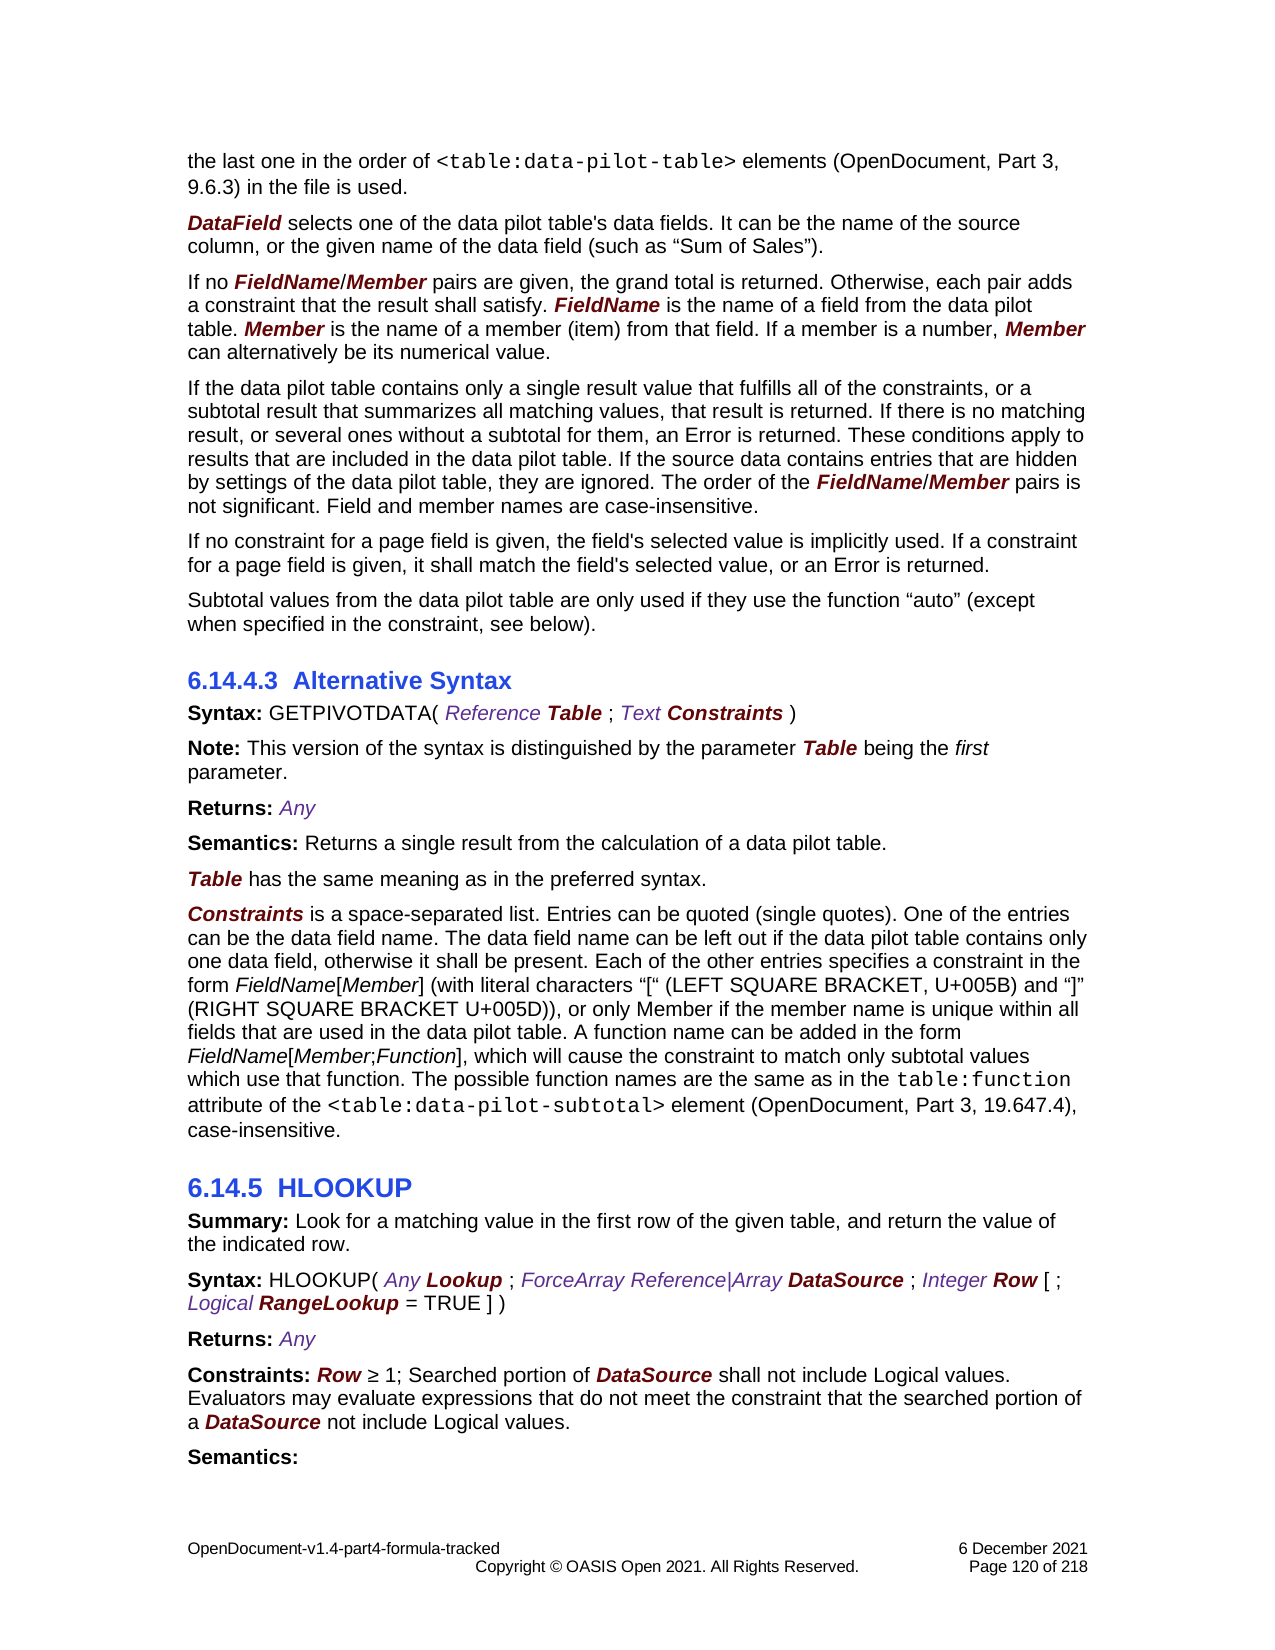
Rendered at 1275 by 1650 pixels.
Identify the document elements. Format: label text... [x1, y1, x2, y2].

text Syntax: GETPIVOTDATA( Reference Table ; Text Constraints ) [187, 701, 1088, 725]
text Semantics: [187, 1446, 1088, 1469]
text If no FieldName/Member pairs are given, the grand total is returned. Otherwise, each pair adds a constraint that the result shall satisfy. FieldName is the name of a field from the data pilot table. Member is the name of a member (item) from that field. If a member is a number, Member can alternatively be its numerical value. [187, 270, 1088, 364]
text Semantics: Returns a single result from the calculation of a data pilot table. [187, 832, 1088, 855]
text Note: This version of the syntax is distinguished by the parameter Table being the first parameter. [187, 737, 1088, 784]
text Returns: Any [187, 1327, 1088, 1351]
text If the data pilot table contains only a single result value that fulfills all of the constraints, or a subtotal result that summarizes all matching values, that result is returned. If there is no matching result, or several ones without a subtotal for them, an Error is returned. These conditions apply to results that are included in the data pilot table. If the source data contains entries that are hidden by settings of the data pilot table, they are ignored. The order of the FieldName/Member pairs is not significant. Field and member names are case-insensitive. [187, 376, 1088, 518]
text Returns: Any [187, 796, 1088, 819]
text Constraints is a space-separated list. Entries can be quoted (single quotes). One of the entries can be the data field name. The data field name can be left out if the data pilot table contains only one data field, otherwise it shall be present. Each of the other entries specifies a constraint in the form FieldName[Member] (with literal characters “[“ (LEFT SQUARE BRACKET, U+005B) and “]” (RIGHT SQUARE BRACKET U+005D)), or only Member if the member name is unique within all fields that are used in the data pilot table. A function name can be added in the form FieldName[Member;Function], which will cause the constraint to match only subtotal values which use that function. The possible function names are the same as in the table:function attribute of the <table:data-pilot-subtotal> element (OpenDocument, Part 3, 19.647.4), case-insensitive. [187, 903, 1088, 1142]
text If no constraint for a page field is given, the field's selected value is implicitly used. If a constraint for a page field is given, it shall match the field's selected value, or an Error is returned. [187, 530, 1088, 577]
text Summary: Look for a matching value in the first row of the given table, and return the value of the indicated row. [187, 1209, 1088, 1256]
text Syntax: HLOOKUP( Any Lookup ; ForceArray Reference|Array DataSource ; Integer Row [ ; Logical RangeLookup = TRUE ] ) [187, 1268, 1088, 1315]
text Table has the same meaning as in the preferred syntax. [187, 867, 1088, 891]
text Constraints: Row ≥ 1; Searched portion of DataSource shall not include Logical values. Evaluators may evaluate expressions that do not meet the constraint that the searched portion of a DataSource not include Logical values. [187, 1363, 1088, 1434]
text DataField selects one of the data pilot table's data fields. It can be the name of the source column, or the given name of the data field (such as “Sum of Sales”). [187, 211, 1088, 258]
text the last one in the order of <table:data-pilot-table> elements (OpenDocument, Part 3, 9.6.3) in the file is used. [187, 150, 1088, 199]
text Subtotal values from the data pilot table are only used if they use the function “auto” (except when specified in the constraint, see below). [187, 589, 1088, 636]
subtitle HLOOKUP [187, 1173, 1088, 1203]
subtitle Alternative Syntax [187, 667, 1088, 695]
